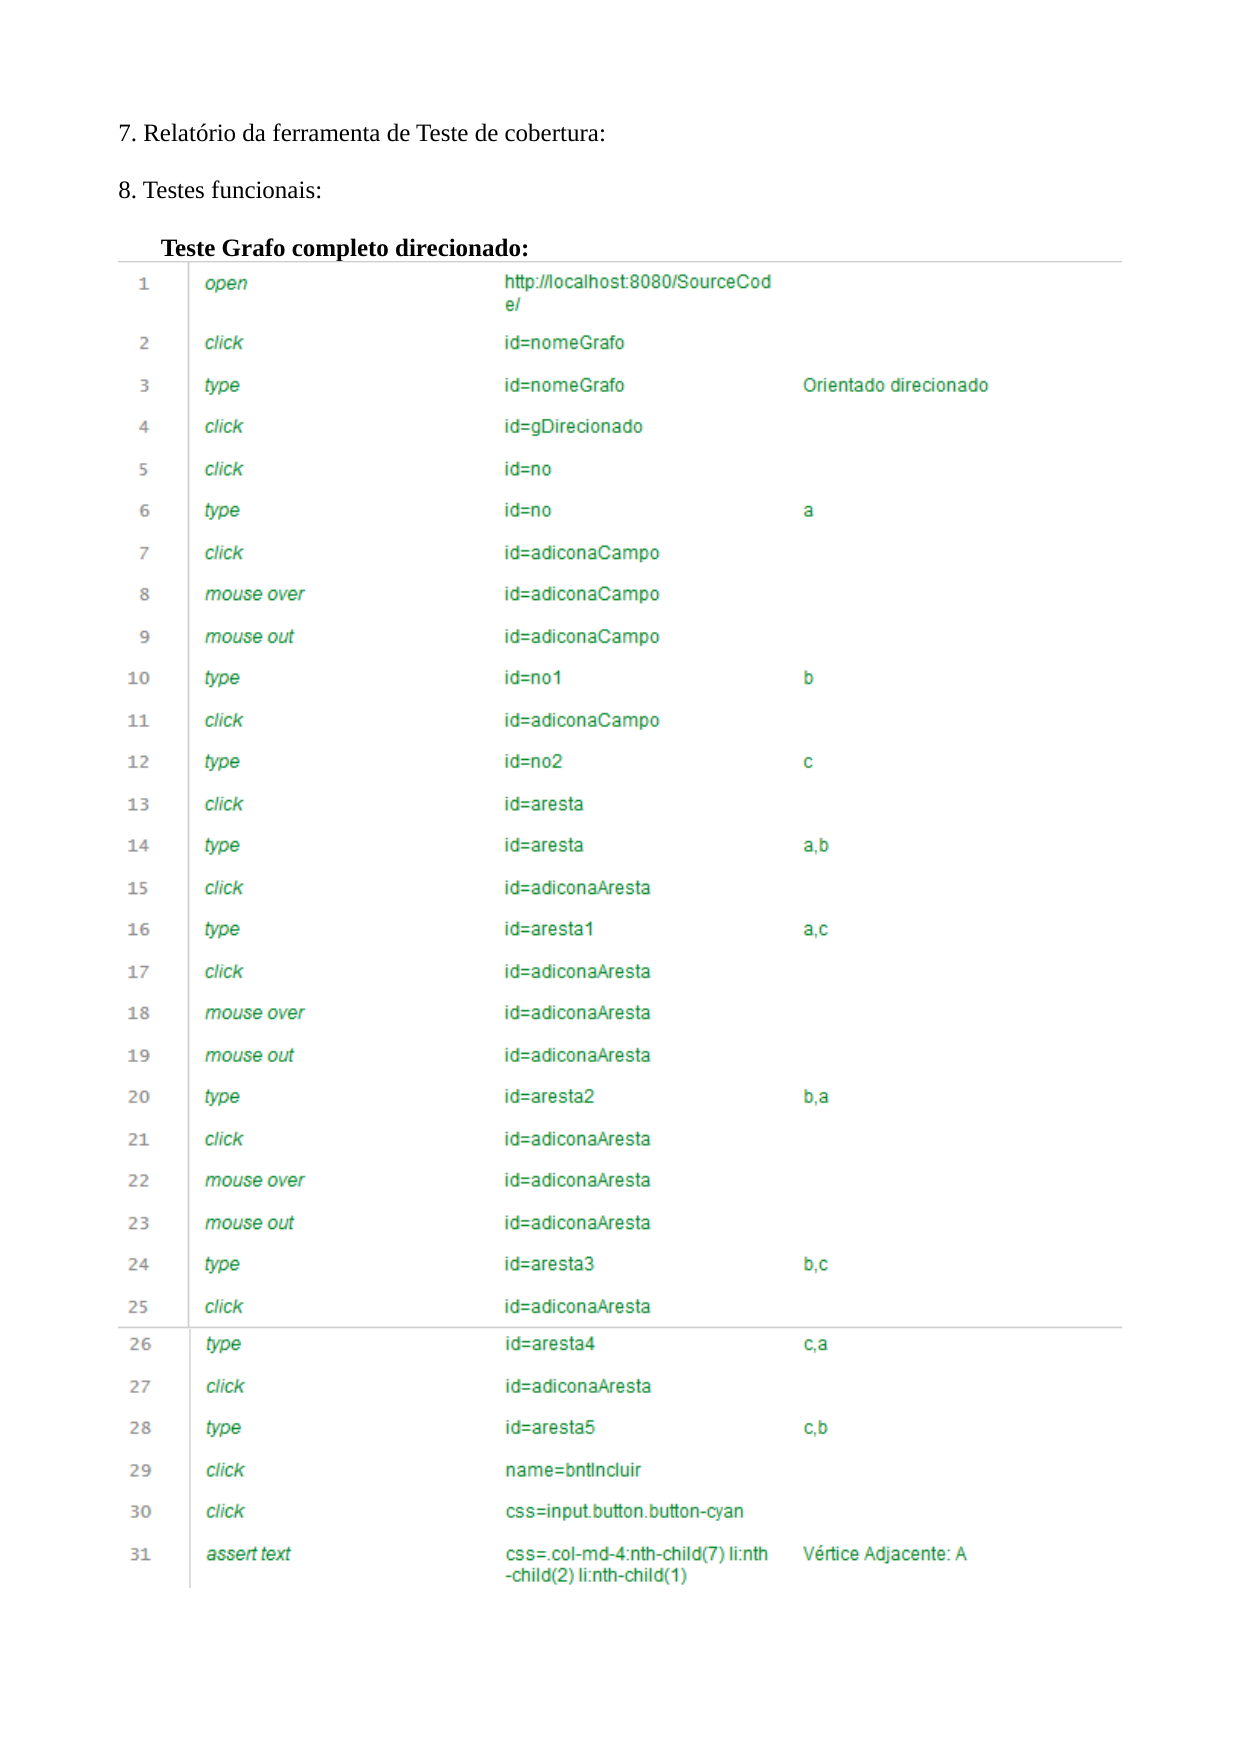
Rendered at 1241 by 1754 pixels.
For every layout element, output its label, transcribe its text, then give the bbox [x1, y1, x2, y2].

text 7. Relatório da ferramenta de Teste de cobertura: [118, 118, 1122, 147]
text 8. Testes funcionais: [118, 176, 1122, 204]
text Teste Grafo completo direcionado: [118, 233, 1122, 261]
picture [118, 261, 1123, 1588]
